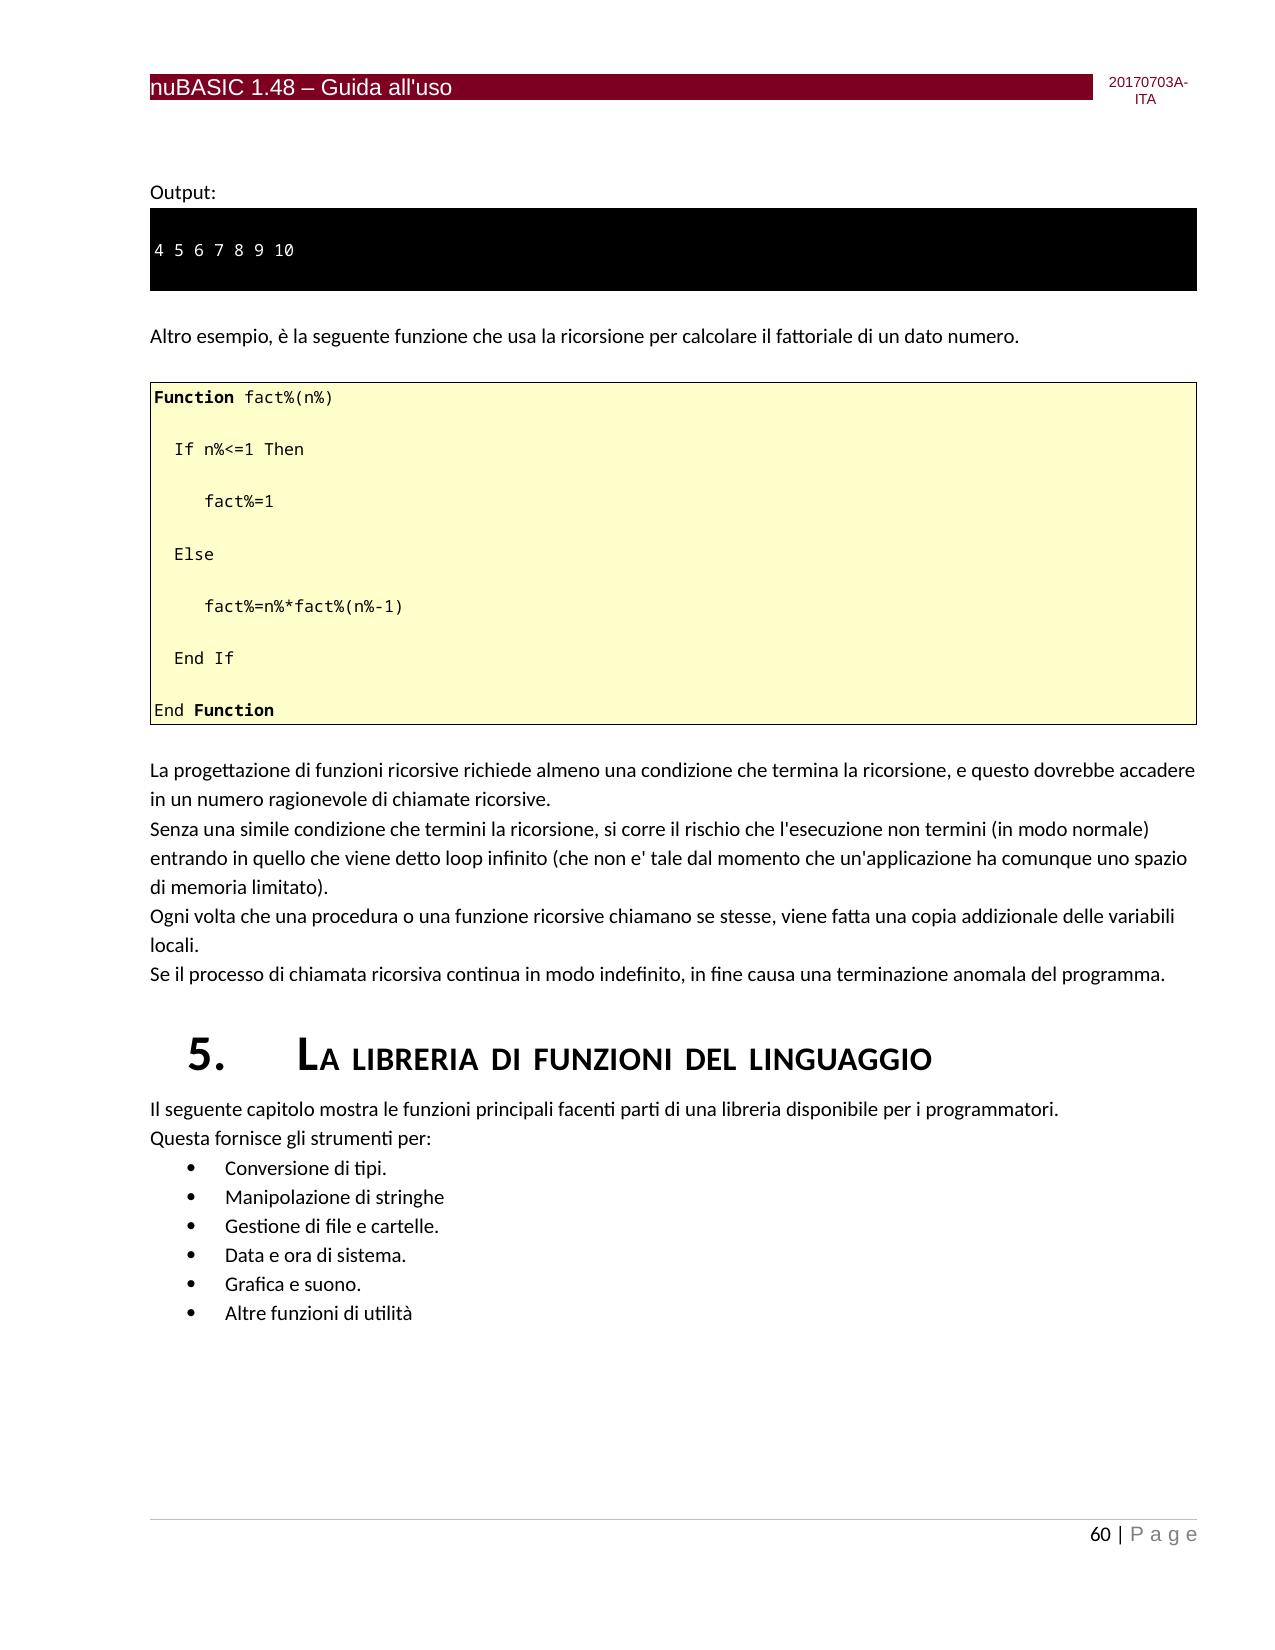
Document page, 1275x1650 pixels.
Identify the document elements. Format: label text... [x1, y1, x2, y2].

text Il seguente capitolo mostra le funzioni principali facenti parti di una libreria disponibile per i programmatori. [150, 1096, 1197, 1122]
text La progettazione di funzioni ricorsive richiede almeno una condizione che termina la ricorsione, e questo dovrebbe accadere in un numero ragionevole di chiamate ricorsive. [150, 757, 1197, 812]
list Data e ora di sistema. [187, 1242, 1197, 1268]
subtitle La libreria di funzioni del linguaggio [187, 1022, 1197, 1083]
text Output: [150, 179, 1197, 204]
list Function fact%(n%) [151, 383, 1196, 408]
text Senza una simile condizione che termini la ricorsione, si corre il rischio che l'esecuzione non termini (in modo normale) entrando in quello che viene detto loop infinito (che non e' tale dal momento che un'applicazione ha comunque uno spazio di memoria limitato). [150, 816, 1197, 899]
text Questa fornisce gli strumenti per: [150, 1126, 1197, 1151]
list Else [151, 538, 1196, 564]
list End If [151, 642, 1196, 668]
list Conversione di tipi. [187, 1155, 1197, 1180]
list Altre funzioni di utilità [187, 1301, 1197, 1326]
list 4 5 6 7 8 9 10 [151, 234, 1196, 260]
list fact%=n%*fact%(n%-1) [151, 590, 1196, 616]
list Manipolazione di stringhe [187, 1184, 1197, 1209]
list fact%=1 [151, 486, 1196, 512]
text Altro esempio, è la seguente funzione che usa la ricorsione per calcolare il fattoriale di un dato numero. [150, 323, 1197, 349]
list Grafica e suono. [187, 1271, 1197, 1297]
list If n%<=1 Then [151, 434, 1196, 460]
text Se il processo di chiamata ricorsiva continua in modo indefinito, in fine causa una terminazione anomala del programma. [150, 962, 1197, 987]
list End Function [151, 694, 1196, 724]
text Ogni volta che una procedura o una funzione ricorsive chiamano se stesse, viene fatta una copia addizionale delle variabili locali. [150, 903, 1197, 958]
list Gestione di file e cartelle. [187, 1213, 1197, 1238]
